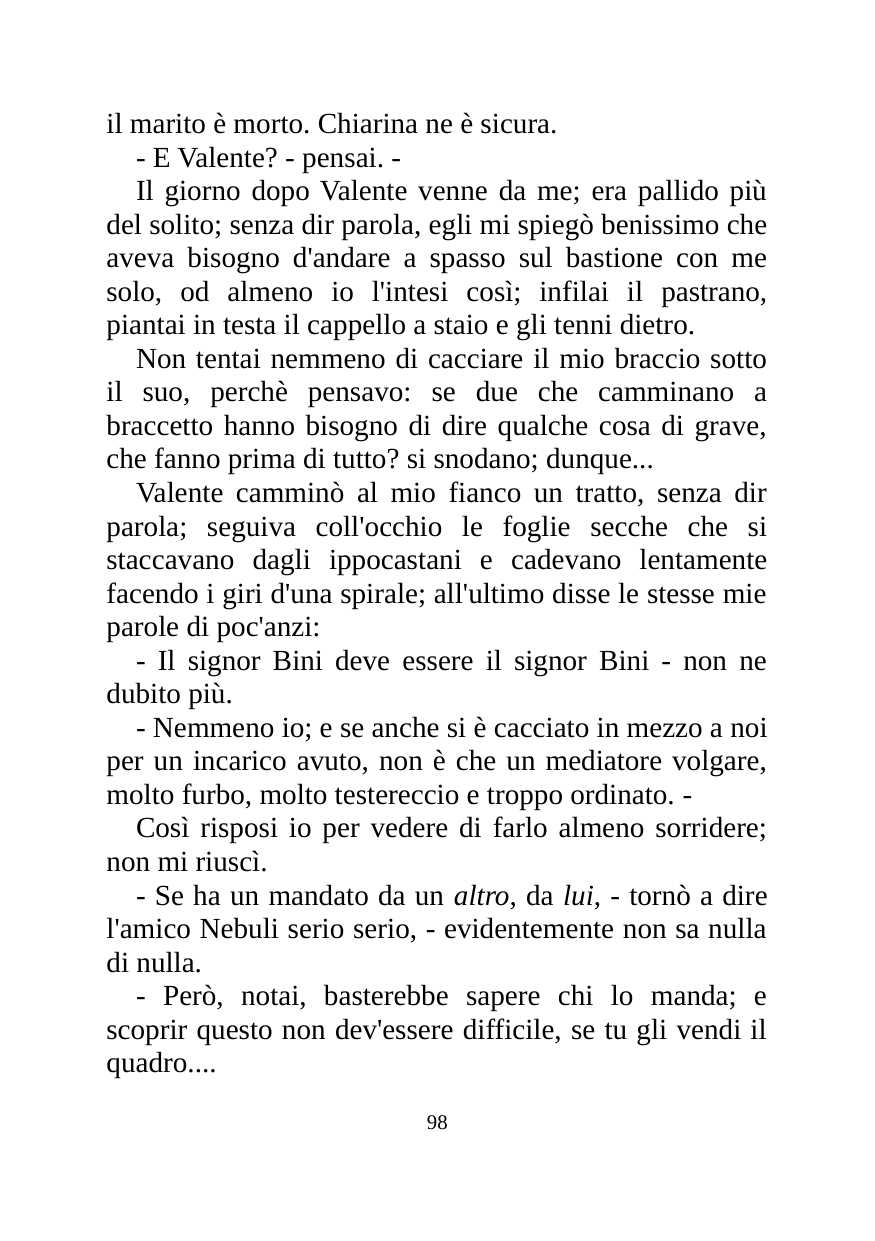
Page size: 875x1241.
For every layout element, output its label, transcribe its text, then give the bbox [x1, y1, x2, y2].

text Non tentai nemmeno di cacciare il mio braccio sotto il suo, perchè pensavo: se due che camminano a braccetto hanno bisogno di dire qualche cosa di grave, che fanno prima di tutto? si snodano; dunque... [106, 341, 768, 475]
text Il giorno dopo Valente venne da me; era pallido più del solito; senza dir parola, egli mi spiegò benissimo che aveva bisogno d'andare a spasso sul bastione con me solo, od almeno io l'intesi così; infilai il pastrano, piantai in testa il cappello a staio e gli tenni dietro. [106, 173, 768, 341]
text - Il signor Bini deve essere il signor Bini - non ne dubito più. [106, 643, 768, 710]
text - E Valente? - pensai. - [106, 140, 768, 173]
text - Se ha un mandato da un altro, da lui, - tornò a dire l'amico Nebuli serio serio, - evidentemente non sa nulla di nulla. [106, 878, 768, 978]
text - Nemmeno io; e se anche si è cacciato in mezzo a noi per un incarico avuto, non è che un mediatore volgare, molto furbo, molto testereccio e troppo ordinato. - [106, 710, 768, 811]
text Valente camminò al mio fianco un tratto, senza dir parola; seguiva coll'occhio le foglie secche che si staccavano dagli ippocastani e cadevano lentamente facendo i giri d'una spirale; all'ultimo disse le stesse mie parole di poc'anzi: [106, 475, 768, 643]
text Così risposi io per vedere di farlo almeno sorridere; non mi riuscì. [106, 811, 768, 878]
text il marito è morto. Chiarina ne è sicura. [106, 106, 768, 140]
text - Però, notai, basterebbe sapere chi lo manda; e scoprir questo non dev'essere difficile, se tu gli vendi il quadro.... [106, 978, 768, 1079]
